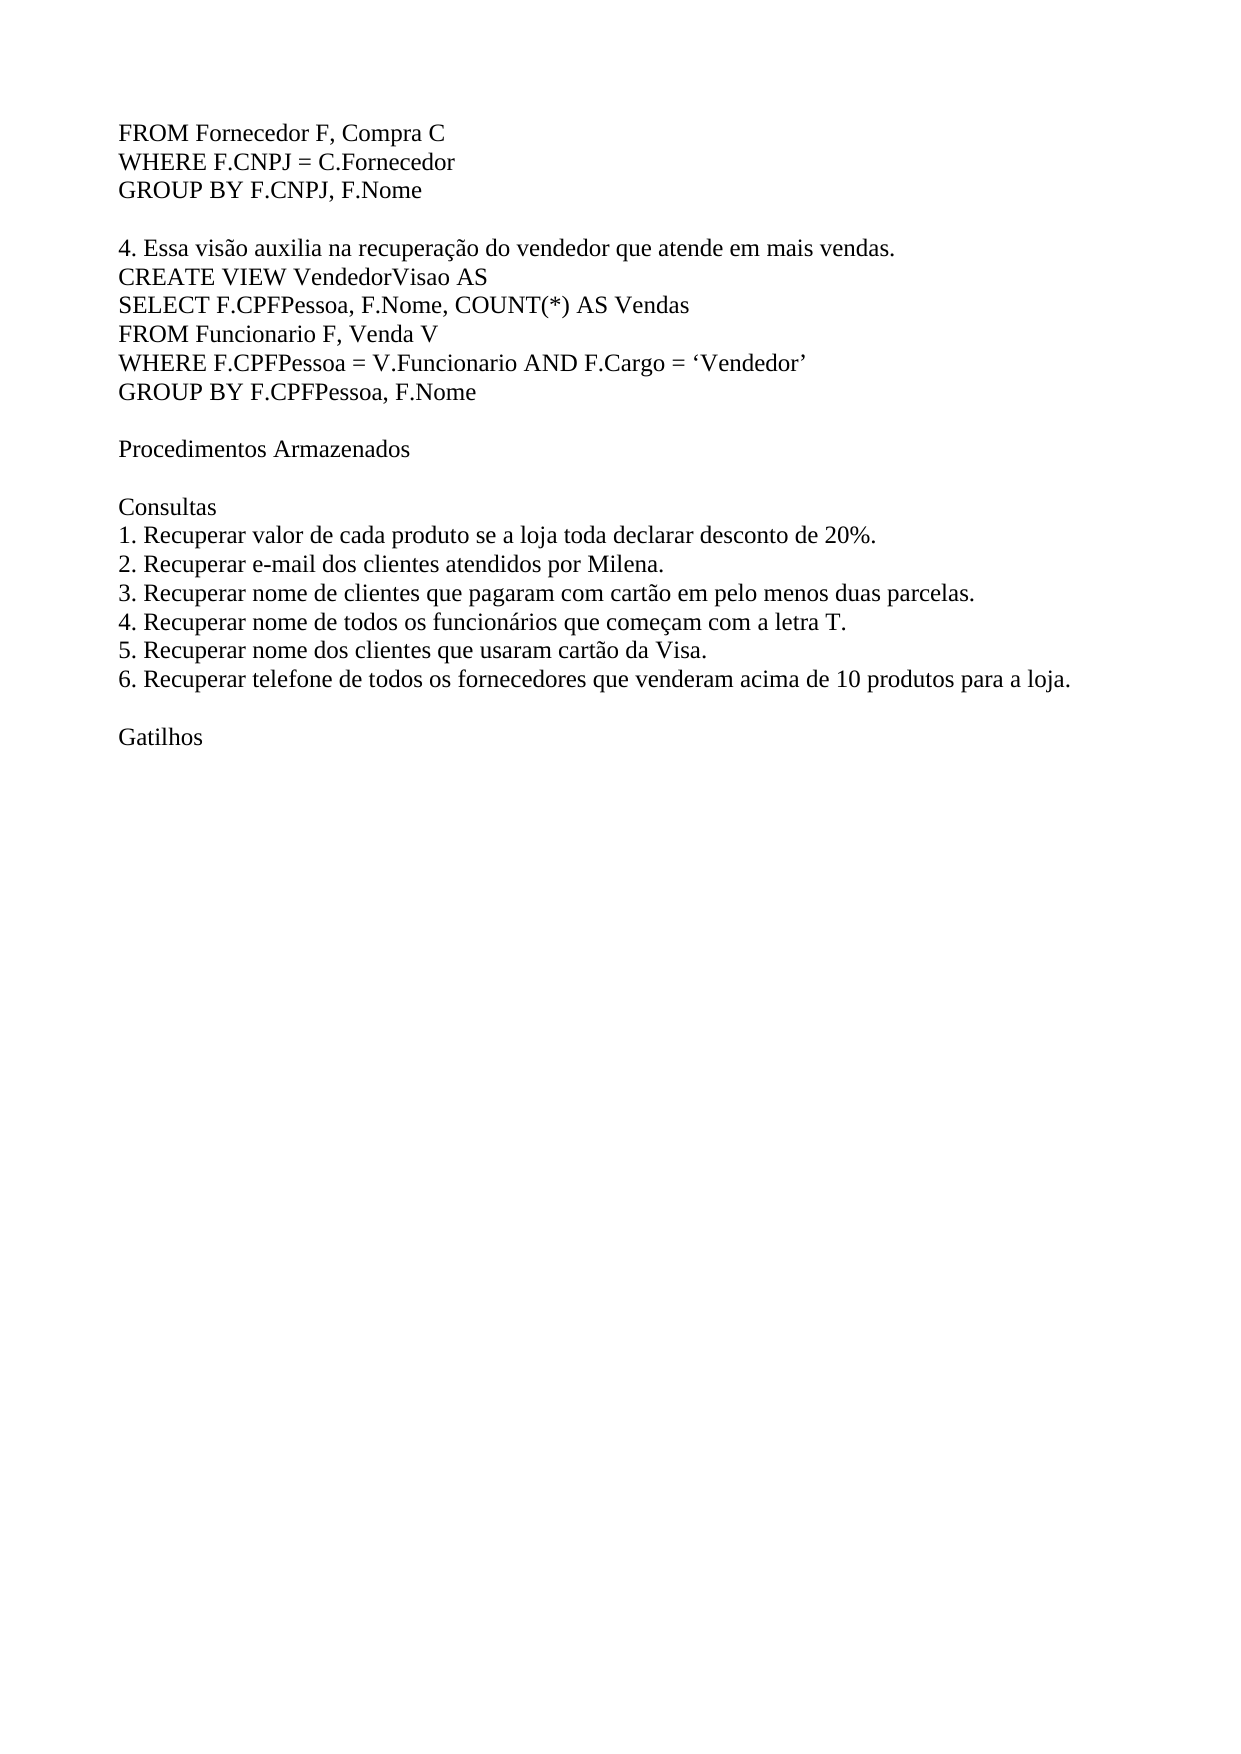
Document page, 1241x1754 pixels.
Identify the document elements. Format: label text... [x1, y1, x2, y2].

text 2. Recuperar e-mail dos clientes atendidos por Milena. [118, 549, 1122, 578]
text FROM Funcionario F, Venda V [118, 319, 1122, 348]
text 1. Recuperar valor de cada produto se a loja toda declarar desconto de 20%. [118, 521, 1122, 549]
text SELECT F.CPFPessoa, F.Nome, COUNT(*) AS Vendas [118, 291, 1122, 319]
text 6. Recuperar telefone de todos os fornecedores que venderam acima de 10 produtos para a loja. [118, 664, 1122, 693]
text 3. Recuperar nome de clientes que pagaram com cartão em pelo menos duas parcelas. [118, 578, 1122, 607]
text CREATE VIEW VendedorVisao AS [118, 262, 1122, 291]
text 4. Essa visão auxilia na recuperação do vendedor que atende em mais vendas. [118, 233, 1122, 262]
text Consultas [118, 492, 1122, 521]
text FROM Fornecedor F, Compra C [118, 118, 1122, 147]
text 4. Recuperar nome de todos os funcionários que começam com a letra T. [118, 607, 1122, 636]
text GROUP BY F.CNPJ, F.Nome [118, 176, 1122, 204]
text Procedimentos Armazenados [118, 434, 1122, 463]
text GROUP BY F.CPFPessoa, F.Nome [118, 377, 1122, 406]
text Gatilhos [118, 722, 1122, 751]
text WHERE F.CNPJ = C.Fornecedor [118, 147, 1122, 176]
text 5. Recuperar nome dos clientes que usaram cartão da Visa. [118, 636, 1122, 664]
text WHERE F.CPFPessoa = V.Funcionario AND F.Cargo = ‘Vendedor’ [118, 348, 1122, 377]
